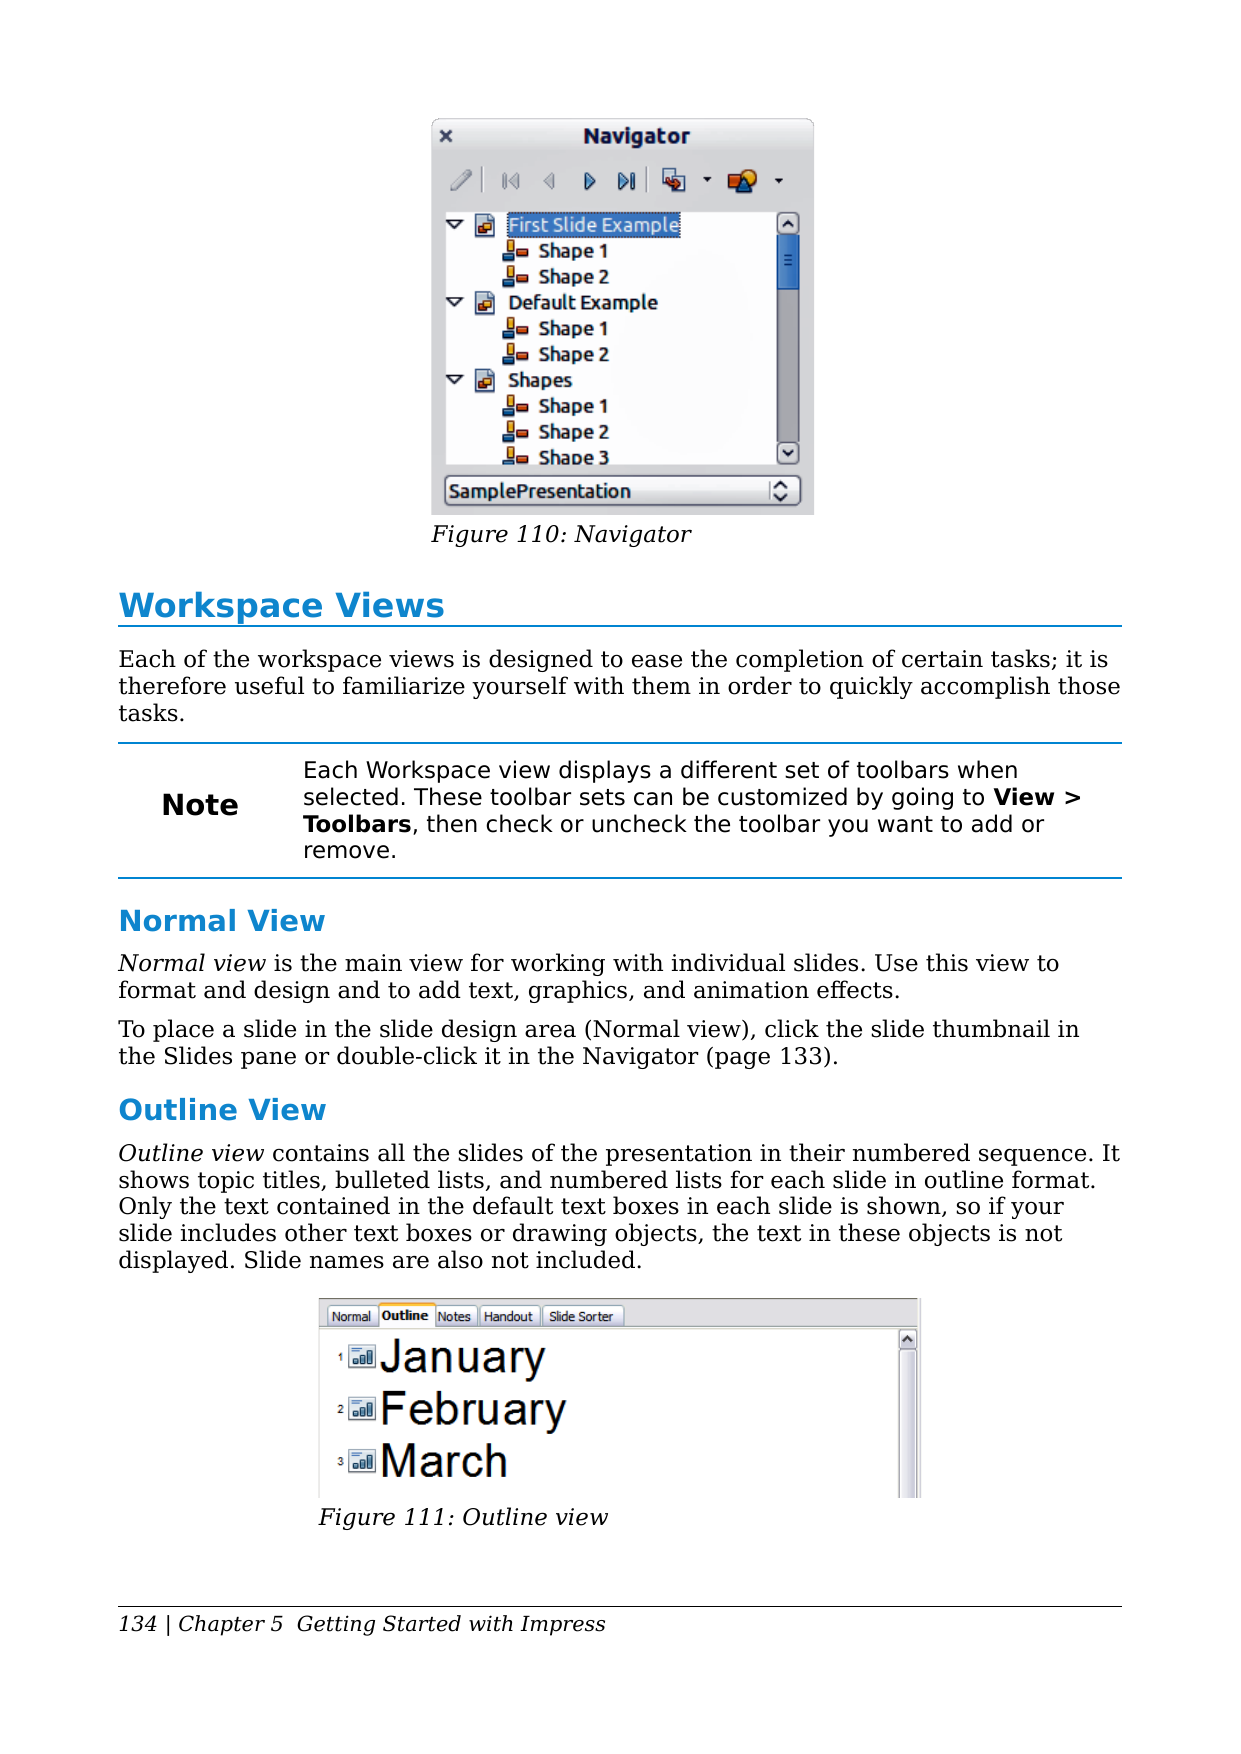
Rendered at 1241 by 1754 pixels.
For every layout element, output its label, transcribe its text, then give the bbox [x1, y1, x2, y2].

text Outline view contains all the slides of the presentation in their numbered sequence. It shows topic titles, bulleted lists, and numbered lists for each slide in outline format. Only the text contained in the default text boxes in each slide is shown, so if your slide includes other text boxes or drawing objects, the text in these objects is not displayed. Slide names are also not included. [118, 1140, 1122, 1273]
picture [431, 118, 815, 515]
list Each of the workspace views is designed to ease the completion of certain tasks; it is therefore useful to familiarize yourself with them in order to quickly accomplish those tasks. [118, 646, 1122, 726]
text Figure 111: Outline view [319, 1504, 921, 1531]
subtitle Normal View [118, 904, 1122, 938]
table_header Each Workspace view displays a different set of toolbars when selected. These toolbar sets can be customized by going to View > Toolbars, then check or uncheck the toolbar you want to add or remove. [281, 744, 1122, 877]
table_header Note [118, 744, 281, 877]
picture [318, 1298, 922, 1498]
subtitle Outline View [118, 1094, 1122, 1128]
text Figure 110: Navigator [431, 521, 821, 548]
subtitle Workspace Views [118, 587, 1122, 625]
text To place a slide in the slide design area (Normal view), click the slide thumbnail in the Slides pane or double-click it in the Navigator (page 133). [118, 1016, 1122, 1069]
text Normal view is the main view for working with individual slides. Use this view to format and design and to add text, graphics, and animation effects. [118, 950, 1122, 1004]
